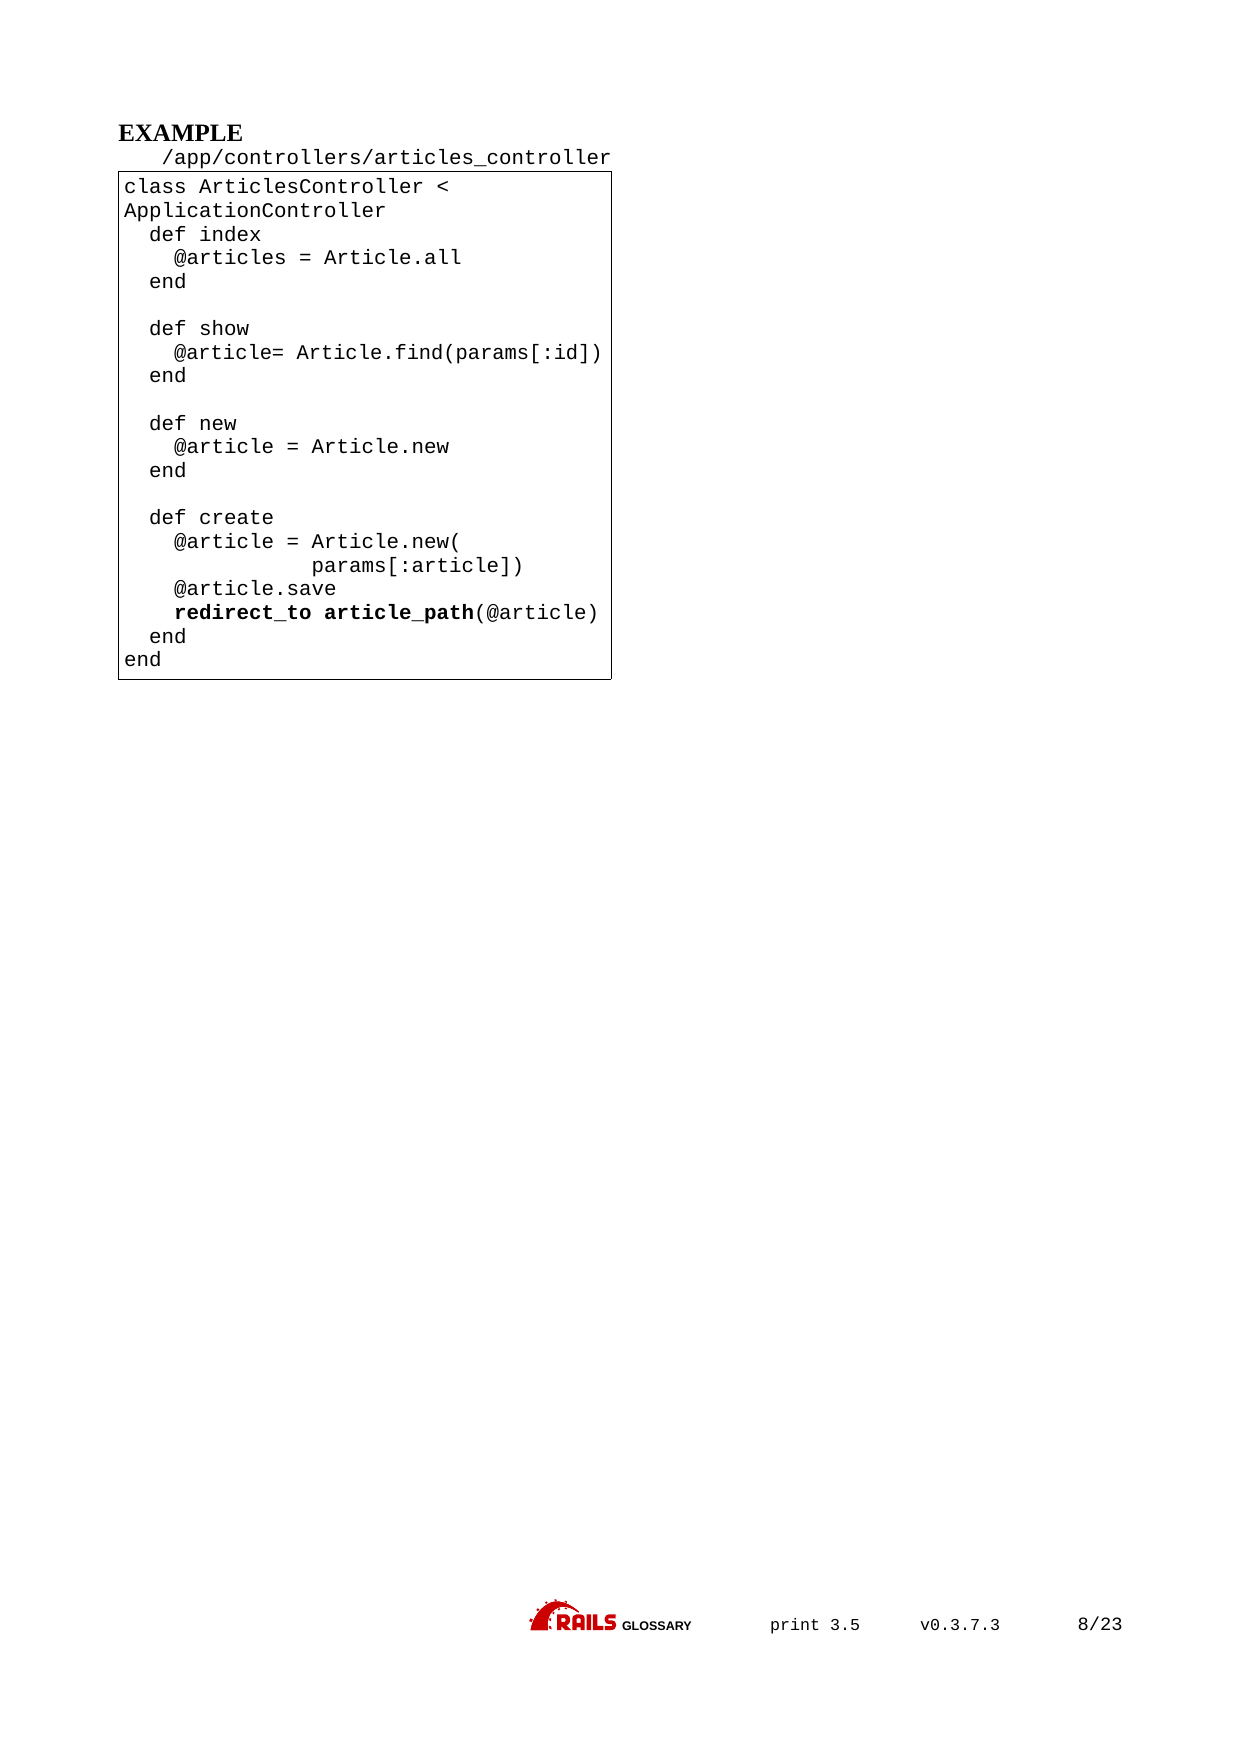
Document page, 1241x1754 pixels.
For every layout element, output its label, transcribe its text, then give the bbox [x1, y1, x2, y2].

table_header class ArticlesController < ApplicationController def index @articles = Article.all end def show @article= Article.find(params[:id]) end def new @article = Article.new end def create @article = Article.new( params[:article]) @article.save redirect_to article_path(@article) end end [119, 172, 611, 679]
text EXAMPLE [118, 118, 611, 147]
text /app/controllers/articles_controller [118, 147, 611, 171]
